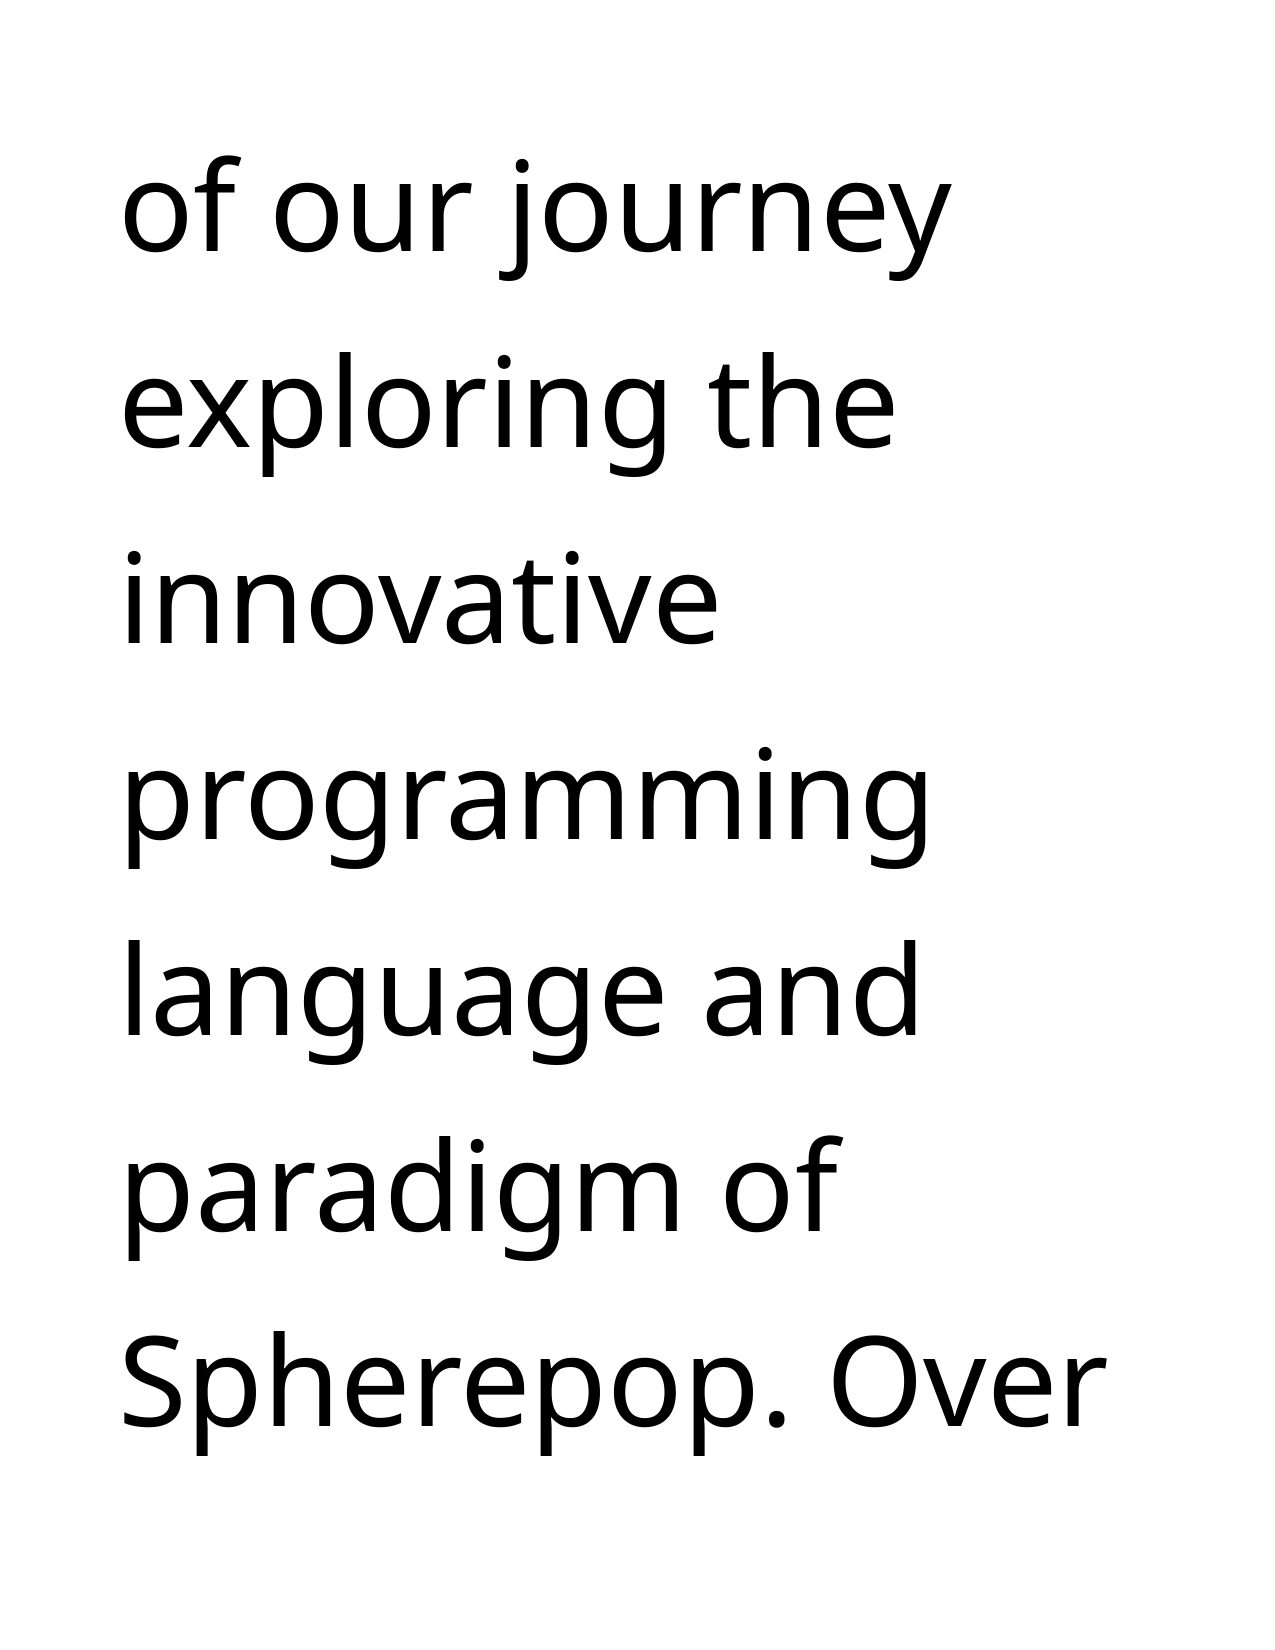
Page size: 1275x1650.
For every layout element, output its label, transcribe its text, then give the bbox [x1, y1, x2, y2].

text of our journey exploring the innovative programming language and paradigm of Spherepop. Over [118, 118, 1157, 1463]
